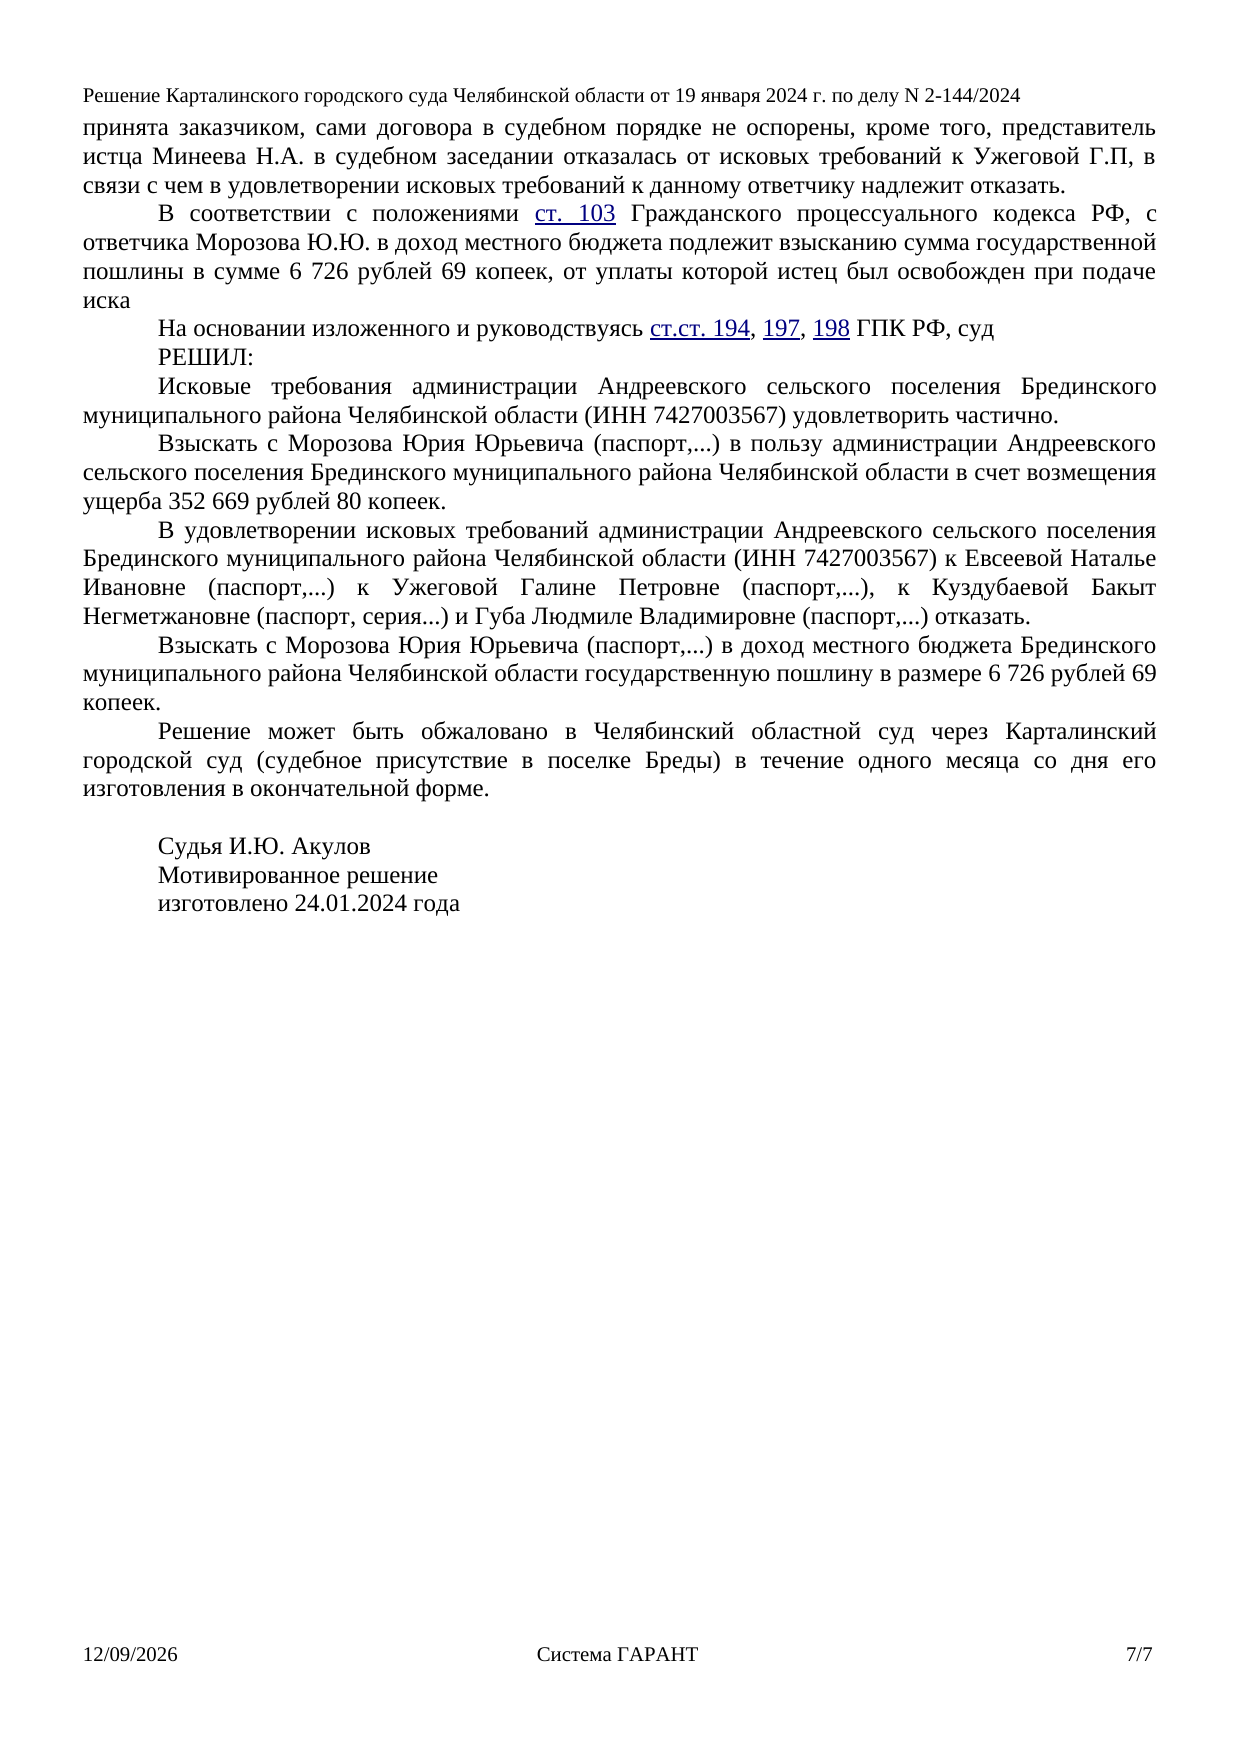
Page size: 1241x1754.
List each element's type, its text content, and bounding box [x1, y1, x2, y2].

text изготовлено 24.01.2024 года [83, 888, 1157, 917]
text Исковые требования администрации Андреевского сельского поселения Брединского муниципального района Челябинской области (ИНН 7427003567) удовлетворить частично. [83, 371, 1157, 428]
text В удовлетворении исковых требований администрации Андреевского сельского поселения Брединского муниципального района Челябинской области (ИНН 7427003567) к Евсеевой Наталье Ивановне (паспорт,...) к Ужеговой Галине Петровне (паспорт,...), к Куздубаевой Бакыт Негметжановне (паспорт, серия...) и Губа Людмиле Владимировне (паспорт,...) отказать. [83, 515, 1157, 630]
text В соответствии с положениями ст. 103 Гражданского процессуального кодекса РФ, с ответчика Морозова Ю.Ю. в доход местного бюджета подлежит взысканию сумма государственной пошлины в сумме 6 726 рублей 69 копеек, от уплаты которой истец был освобожден при подаче иска [83, 198, 1157, 313]
text Судья И.Ю. Акулов [83, 831, 1157, 860]
text На основании изложенного и руководствуясь ст.ст. 194, 197, 198 ГПК РФ, суд [83, 313, 1157, 342]
text принята заказчиком, сами договора в судебном порядке не оспорены, кроме того, представитель истца Минеева Н.А. в судебном заседании отказалась от исковых требований к Ужеговой Г.П, в связи с чем в удовлетворении исковых требований к данному ответчику надлежит отказать. [83, 112, 1157, 198]
text Взыскать с Морозова Юрия Юрьевича (паспорт,...) в доход местного бюджета Брединского муниципального района Челябинской области государственную пошлину в размере 6 726 рублей 69 копеек. [83, 630, 1157, 716]
text РЕШИЛ: [83, 342, 1157, 371]
text Решение может быть обжаловано в Челябинский областной суд через Карталинский городской суд (судебное присутствие в поселке Бреды) в течение одного месяца со дня его изготовления в окончательной форме. [83, 716, 1157, 802]
text Взыскать с Морозова Юрия Юрьевича (паспорт,...) в пользу администрации Андреевского сельского поселения Брединского муниципального района Челябинской области в счет возмещения ущерба 352 669 рублей 80 копеек. [83, 428, 1157, 515]
text Мотивированное решение [83, 860, 1157, 888]
